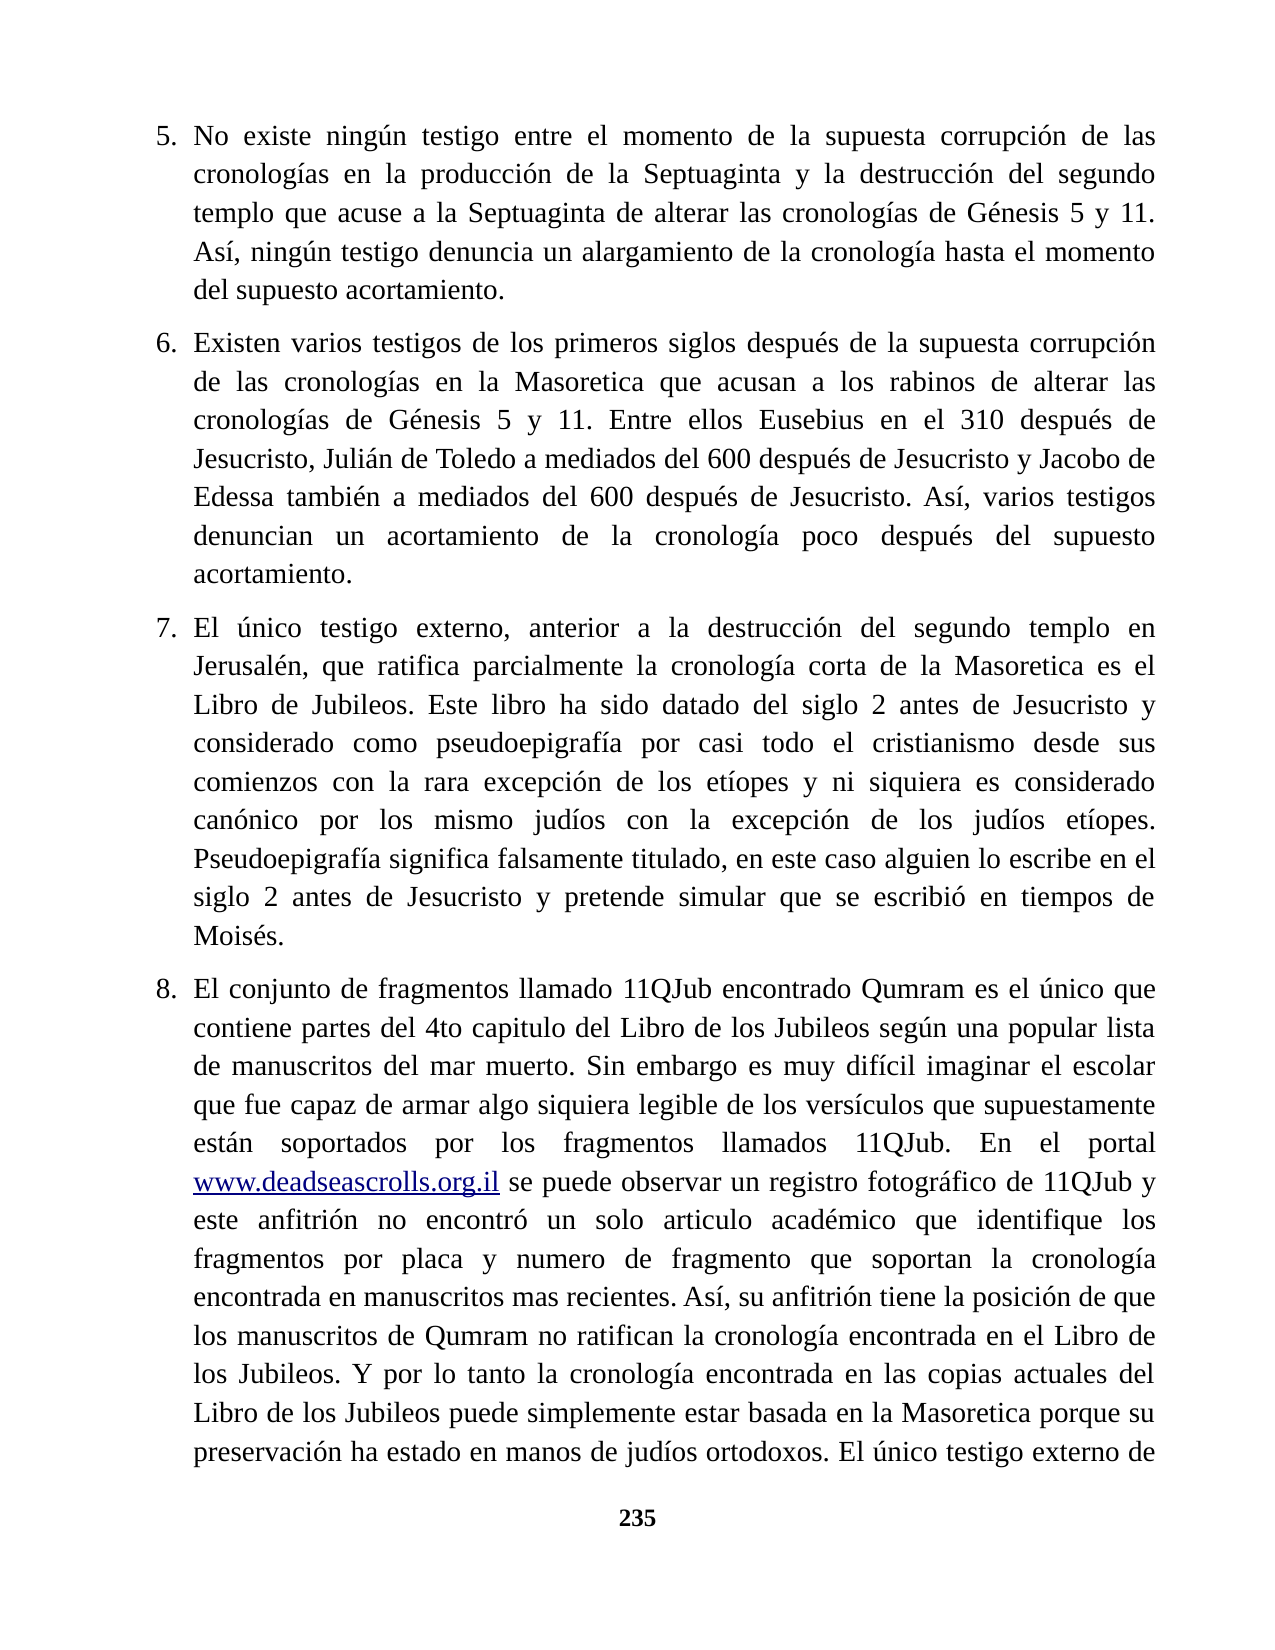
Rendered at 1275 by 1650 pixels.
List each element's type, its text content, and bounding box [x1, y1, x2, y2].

list El conjunto de fragmentos llamado 11QJub encontrado Qumram es el único que contiene partes del 4to capitulo del Libro de los Jubileos según una popular lista de manuscritos del mar muerto. Sin embargo es muy difícil imaginar el escolar que fue capaz de armar algo siquiera legible de los versículos que supuestamente están soportados por los fragmentos llamados 11QJub. En el portal www.deadseascrolls.org.il se puede observar un registro fotográfico de 11QJub y este anfitrión no encontró un solo articulo académico que identifique los fragmentos por placa y numero de fragmento que soportan la cronología encontrada en manuscritos mas recientes. Así, su anfitrión tiene la posición de que los manuscritos de Qumram no ratifican la cronología encontrada en el Libro de los Jubileos. Y por lo tanto la cronología encontrada en las copias actuales del Libro de los Jubileos puede simplemente estar basada en la Masoretica porque su preservación ha estado en manos de judíos ortodoxos. El único testigo externo de [156, 971, 1157, 1467]
list El único testigo externo, anterior a la destrucción del segundo templo en Jerusalén, que ratifica parcialmente la cronología corta de la Masoretica es el Libro de Jubileos. Este libro ha sido datado del siglo 2 antes de Jesucristo y considerado como pseudoepigrafía por casi todo el cristianismo desde sus comienzos con la rara excepción de los etíopes y ni siquiera es considerado canónico por los mismo judíos con la excepción de los judíos etíopes. Pseudoepigrafía significa falsamente titulado, en este caso alguien lo escribe en el siglo 2 antes de Jesucristo y pretende simular que se escribió en tiempos de Moisés. [156, 610, 1157, 952]
list Existen varios testigos de los primeros siglos después de la supuesta corrupción de las cronologías en la Masoretica que acusan a los rabinos de alterar las cronologías de Génesis 5 y 11. Entre ellos Eusebius en el 310 después de Jesucristo, Julián de Toledo a mediados del 600 después de Jesucristo y Jacobo de Edessa también a mediados del 600 después de Jesucristo. Así, varios testigos denuncian un acortamiento de la cronología poco después del supuesto acortamiento. [156, 325, 1157, 590]
list No existe ningún testigo entre el momento de la supuesta corrupción de las cronologías en la producción de la Septuaginta y la destrucción del segundo templo que acuse a la Septuaginta de alterar las cronologías de Génesis 5 y 11. Así, ningún testigo denuncia un alargamiento de la cronología hasta el momento del supuesto acortamiento. [156, 118, 1157, 306]
